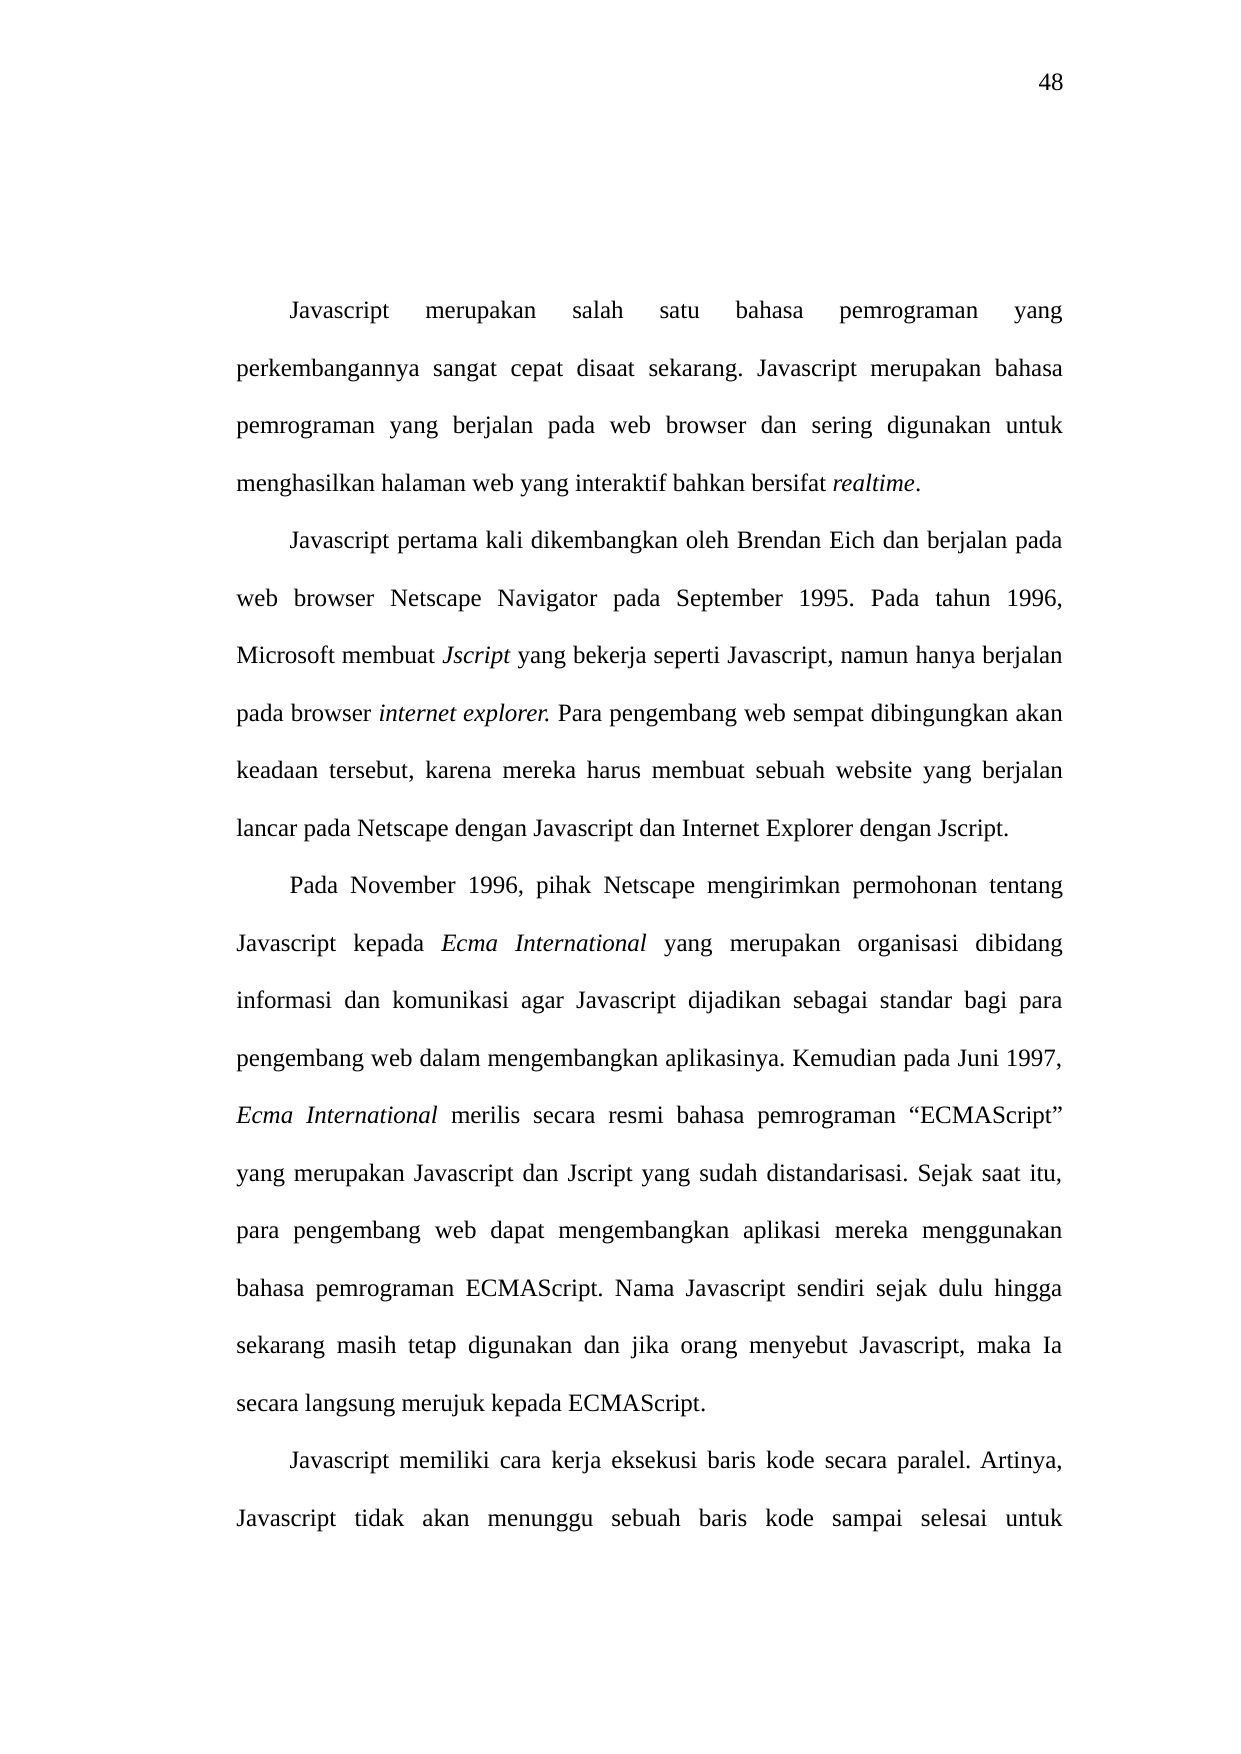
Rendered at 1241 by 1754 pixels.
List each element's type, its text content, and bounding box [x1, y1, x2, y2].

text Javascript pertama kali dikembangkan oleh Brendan Eich dan berjalan pada web browser Netscape Navigator pada September 1995. Pada tahun 1996, Microsoft membuat Jscript yang bekerja seperti Javascript, namun hanya berjalan pada browser internet explorer. Para pengembang web sempat dibingungkan akan keadaan tersebut, karena mereka harus membuat sebuah website yang berjalan lancar pada Netscape dengan Javascript dan Internet Explorer dengan Jscript. [236, 525, 1063, 842]
text Javascript memiliki cara kerja eksekusi baris kode secara paralel. Artinya, Javascript tidak akan menunggu sebuah baris kode sampai selesai untuk [236, 1445, 1063, 1532]
text Javascript merupakan salah satu bahasa pemrograman yang perkembangannya sangat cepat disaat sekarang. Javascript merupakan bahasa pemrograman yang berjalan pada web browser dan sering digunakan untuk menghasilkan halaman web yang interaktif bahkan bersifat realtime. [236, 295, 1063, 497]
text Pada November 1996, pihak Netscape mengirimkan permohonan tentang Javascript kepada Ecma International yang merupakan organisasi dibidang informasi dan komunikasi agar Javascript dijadikan sebagai standar bagi para pengembang web dalam mengembangkan aplikasinya. Kemudian pada Juni 1997, Ecma International merilis secara resmi bahasa pemrograman “ECMAScript” yang merupakan Javascript dan Jscript yang sudah distandarisasi. Sejak saat itu, para pengembang web dapat mengembangkan aplikasi mereka menggunakan bahasa pemrograman ECMAScript. Nama Javascript sendiri sejak dulu hingga sekarang masih tetap digunakan dan jika orang menyebut Javascript, maka Ia secara langsung merujuk kepada ECMAScript. [236, 870, 1063, 1417]
